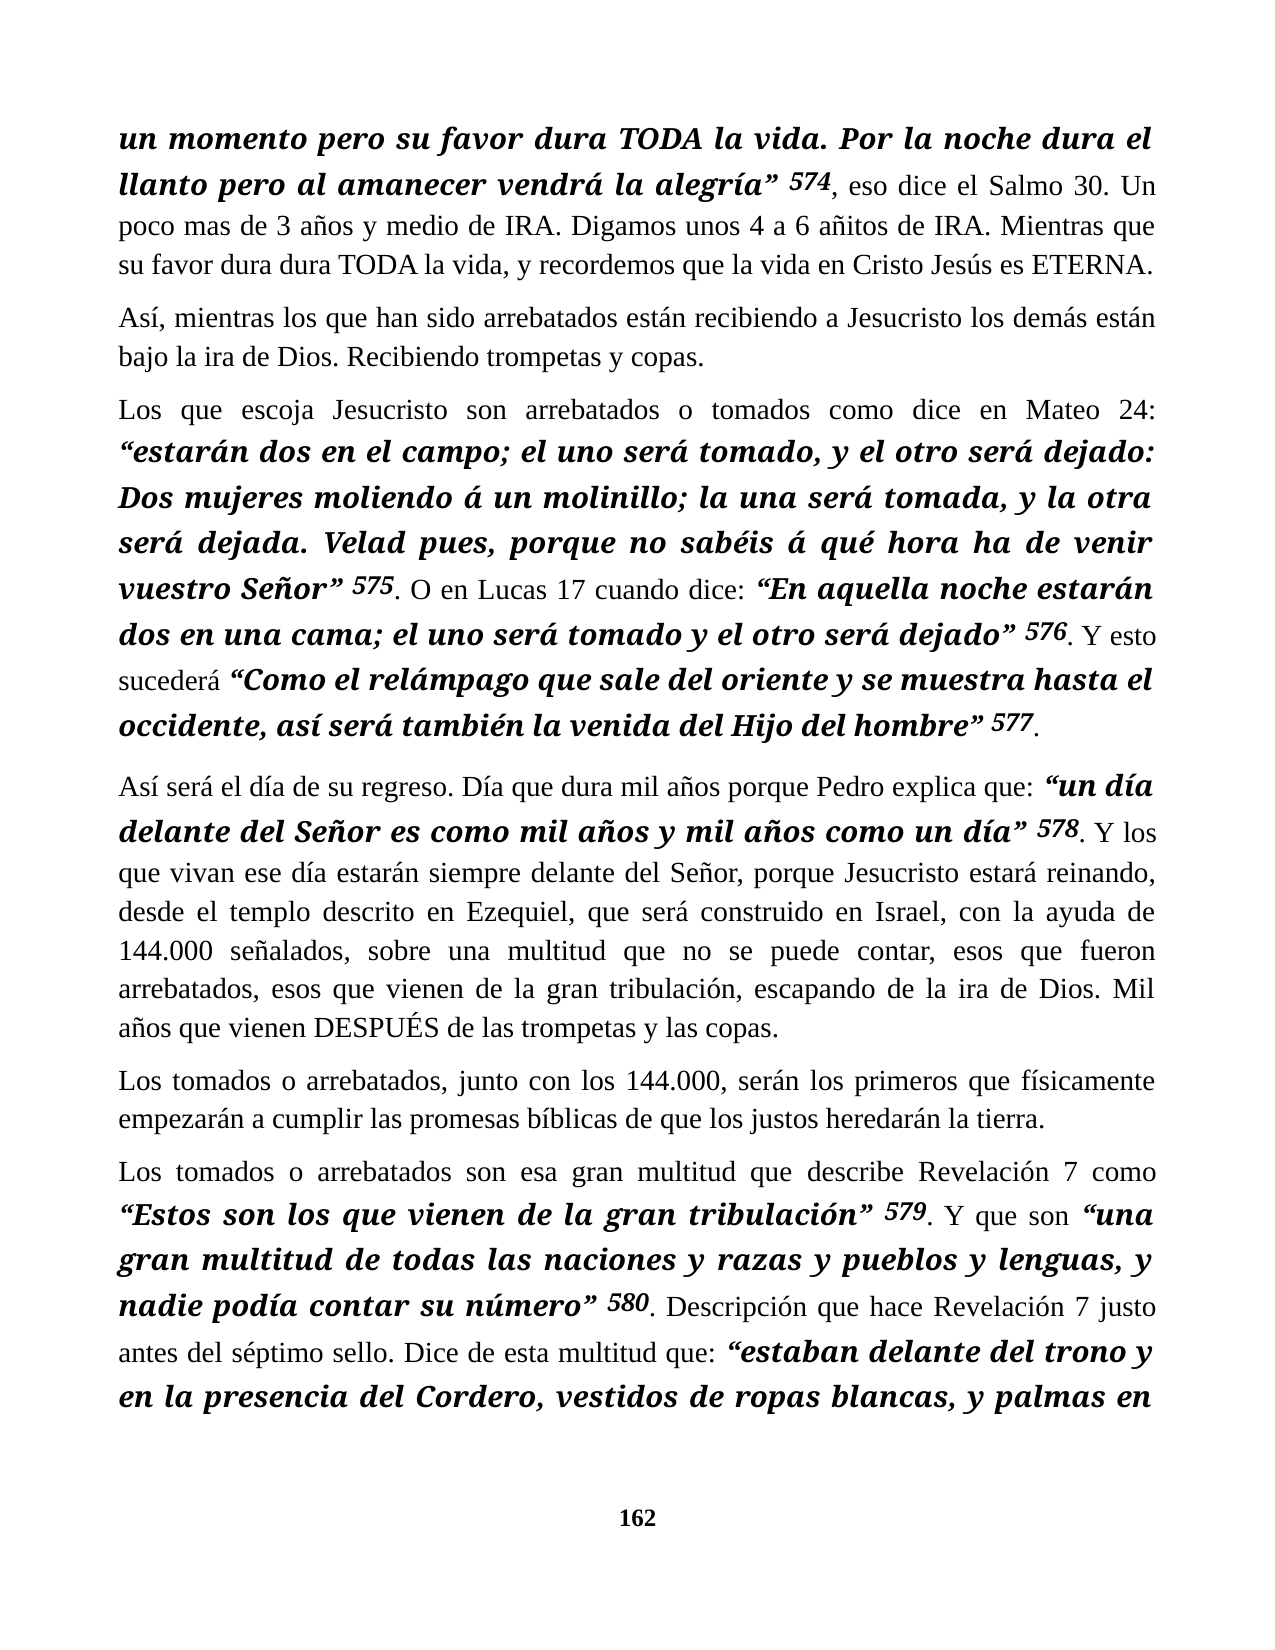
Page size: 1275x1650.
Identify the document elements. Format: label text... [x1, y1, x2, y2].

text Los tomados o arrebatados son esa gran multitud que describe Revelación 7 como “Estos son los que vienen de la gran tribulación” . Y que son “una gran multitud de todas las naciones y razas y pueblos y lenguas, y nadie podía contar su número” . Descripción que hace Revelación 7 justo antes del séptimo sello. Dice de esta multitud que: “estaban delante del trono y en la presencia del Cordero, vestidos de ropas blancas, y palmas en [118, 1154, 1157, 1416]
text Así será el día de su regreso. Día que dura mil años porque Pedro explica que: “un día delante del Señor es como mil años y mil años como un día” . Y los que vivan ese día estarán siempre delante del Señor, porque Jesucristo estará reinando, desde el templo descrito en Ezequiel, que será construido en Israel, con la ayuda de 144.000 señalados, sobre una multitud que no se puede contar, esos que fueron arrebatados, esos que vienen de la gran tribulación, escapando de la ira de Dios. Mil años que vienen DESPUÉS de las trompetas y las copas. [118, 765, 1157, 1043]
text Los que escoja Jesucristo son arrebatados o tomados como dice en Mateo 24: “estarán dos en el campo; el uno será tomado, y el otro será dejado: Dos mujeres moliendo á un molinillo; la una será tomada, y la otra será dejada. Velad pues, porque no sabéis á qué hora ha de venir vuestro Señor” . O en Lucas 17 cuando dice: “En aquella noche estarán dos en una cama; el uno será tomado y el otro será dejado” . Y esto sucederá “Como el relámpago que sale del oriente y se muestra hasta el occidente, así será también la venida del Hijo del hombre” . [118, 392, 1157, 745]
text Así, mientras los que han sido arrebatados están recibiendo a Jesucristo los demás están bajo la ira de Dios. Recibiendo trompetas y copas. [118, 300, 1157, 372]
text Los tomados o arrebatados, junto con los 144.000, serán los primeros que físicamente empezarán a cumplir las promesas bíblicas de que los justos heredarán la tierra. [118, 1063, 1157, 1135]
text un momento pero su favor dura TODA la vida. Por la noche dura el llanto pero al amanecer vendrá la alegría” , eso dice el Salmo 30. Un poco mas de 3 años y medio de IRA. Digamos unos 4 a 6 añitos de IRA. Mientras que su favor dura dura TODA la vida, y recordemos que la vida en Cristo Jesús es ETERNA. [118, 118, 1157, 281]
